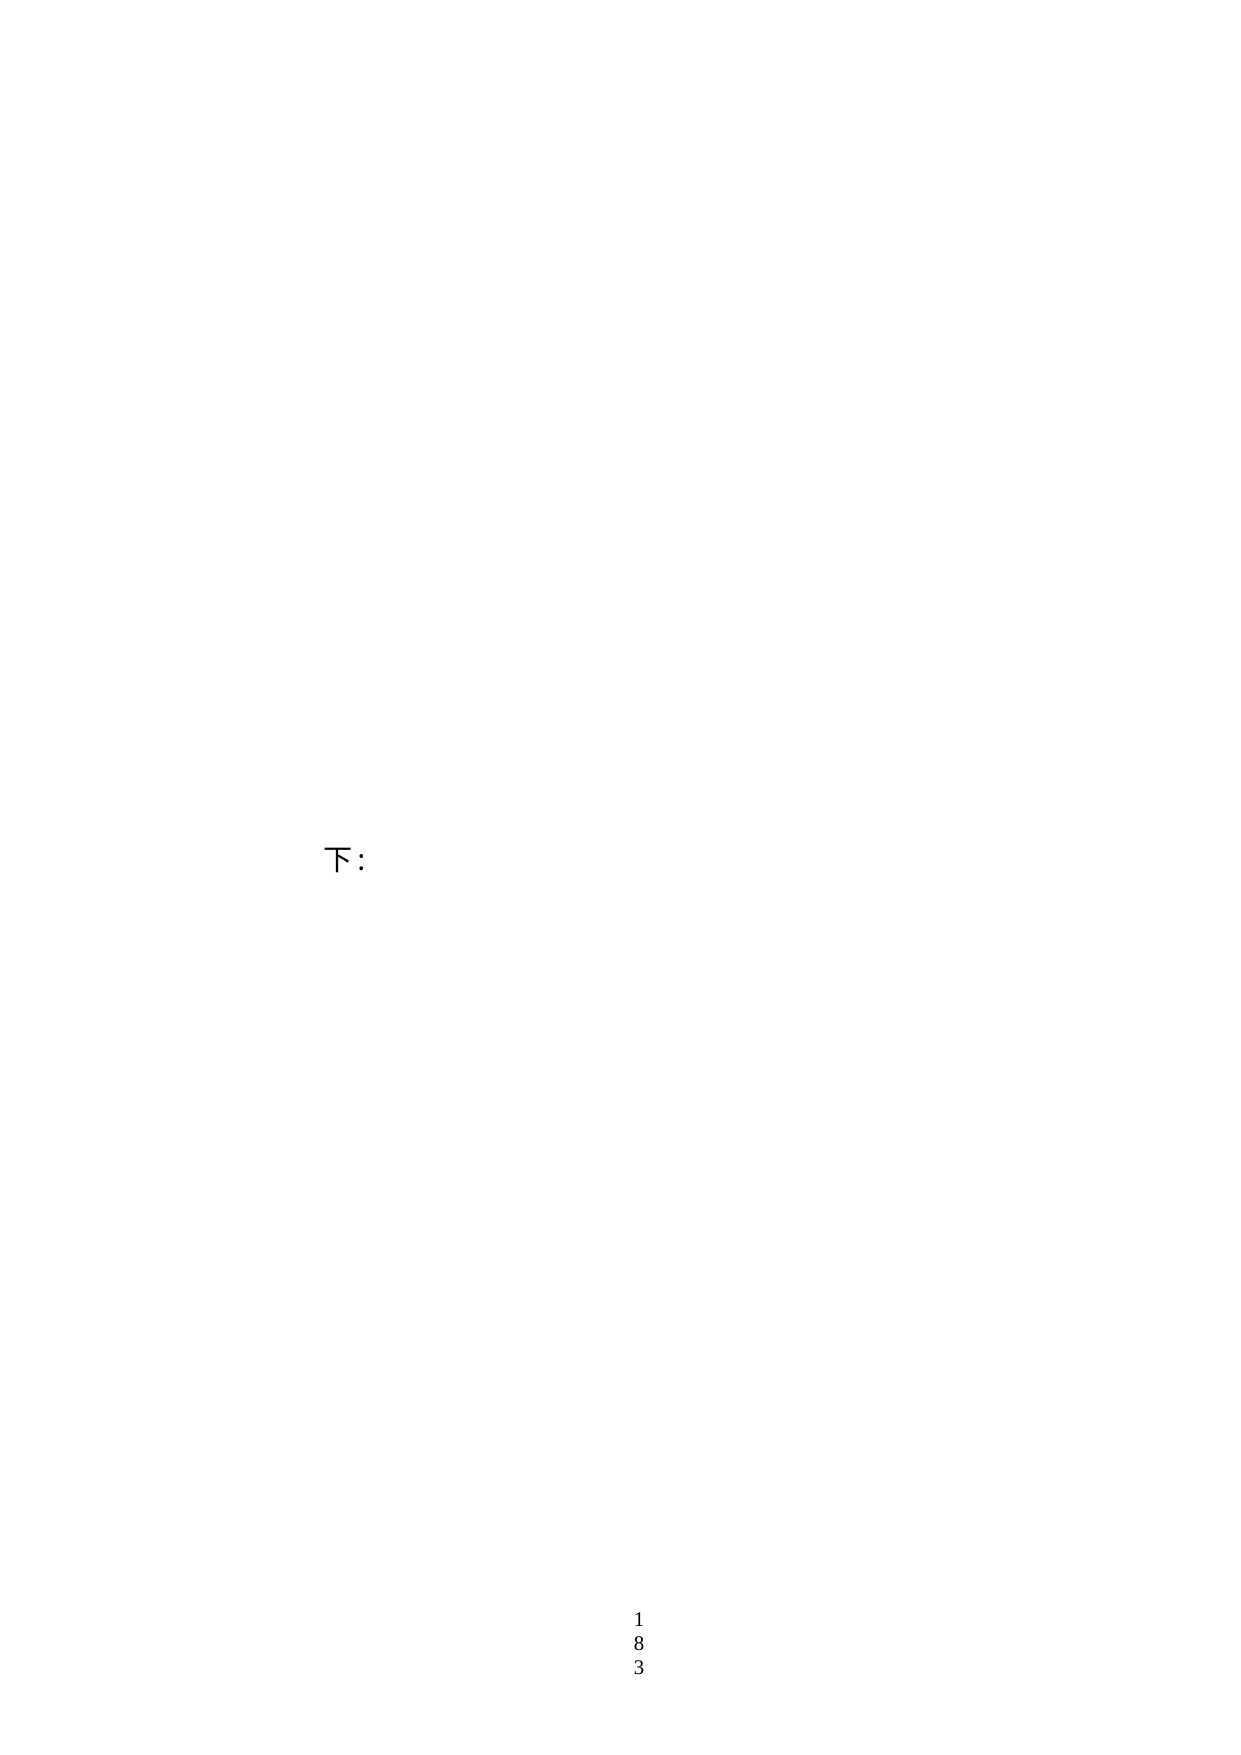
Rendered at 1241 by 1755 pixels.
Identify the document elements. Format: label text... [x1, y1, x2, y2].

text 下: [177, 816, 1093, 879]
